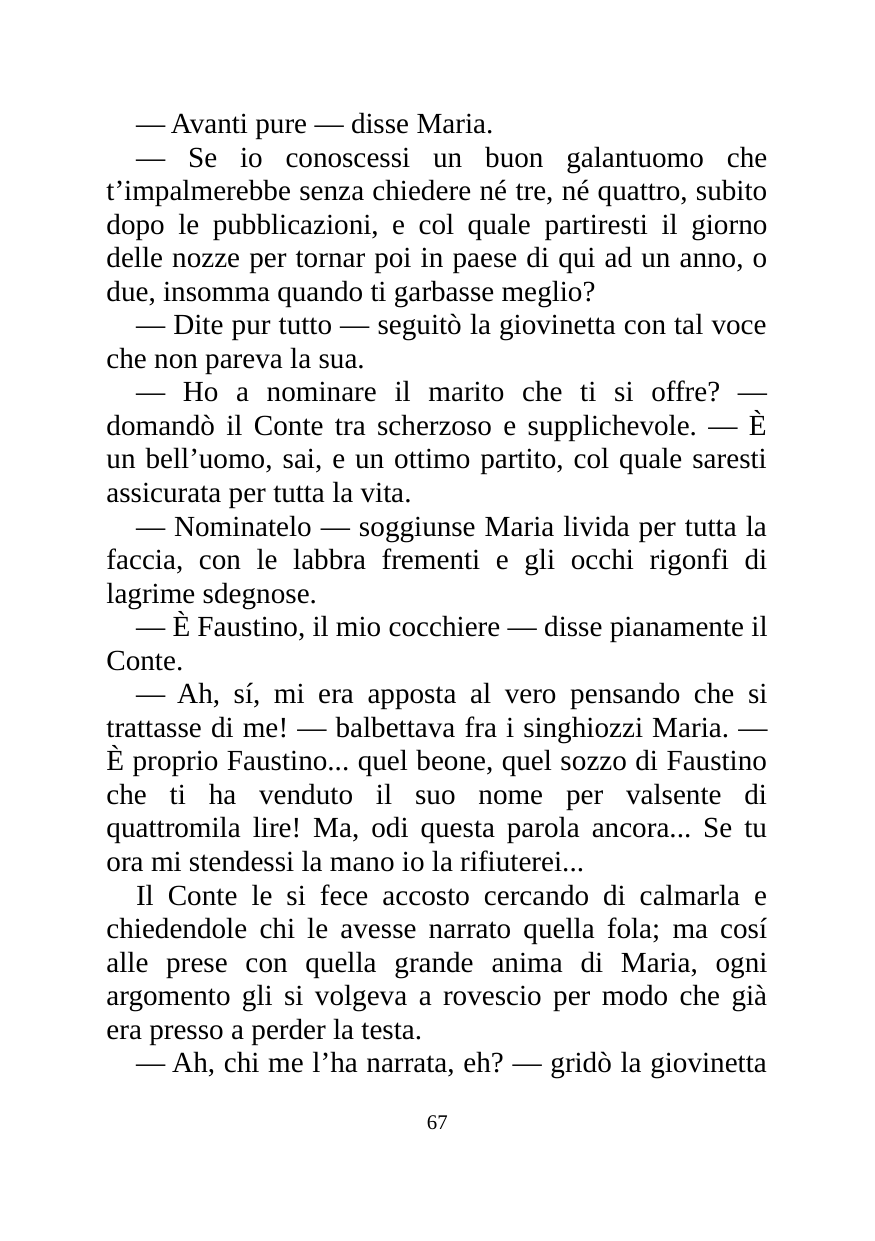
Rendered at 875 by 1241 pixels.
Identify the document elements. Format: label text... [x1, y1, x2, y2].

text — Se io conoscessi un buon galantuomo che t’impalmerebbe senza chiedere né tre, né quattro, subito dopo le pubblicazioni, e col quale partiresti il giorno delle nozze per tornar poi in paese di qui ad un anno, o due, insomma quando ti garbasse meglio? [106, 140, 768, 307]
text — Avanti pure — disse Maria. [106, 106, 768, 140]
text — Ah, sí, mi era apposta al vero pensando che si trattasse di me! — balbettava fra i singhiozzi Maria. — È proprio Faustino... quel beone, quel sozzo di Faustino che ti ha venduto il suo nome per valsente di quattromila lire! Ma, odi questa parola ancora... Se tu ora mi stendessi la mano io la rifiuterei... [106, 676, 768, 878]
text Il Conte le si fece accosto cercando di calmarla e chiedendole chi le avesse narrato quella fola; ma cosí alle prese con quella grande anima di Maria, ogni argomento gli si volgeva a rovescio per modo che già era presso a perder la testa. [106, 878, 768, 1045]
text — Ho a nominare il marito che ti si offre? — domandò il Conte tra scherzoso e supplichevole. — È un bell’uomo, sai, e un ottimo partito, col quale saresti assicurata per tutta la vita. [106, 374, 768, 509]
text — È Faustino, il mio cocchiere — disse pianamente il Conte. [106, 609, 768, 676]
text — Ah, chi me l’ha narrata, eh? — gridò la giovinetta [106, 1045, 768, 1079]
text — Dite pur tutto — seguitò la giovinetta con tal voce che non pareva la sua. [106, 307, 768, 374]
text — Nominatelo — soggiunse Maria livida per tutta la faccia, con le labbra frementi e gli occhi rigonfi di lagrime sdegnose. [106, 509, 768, 609]
